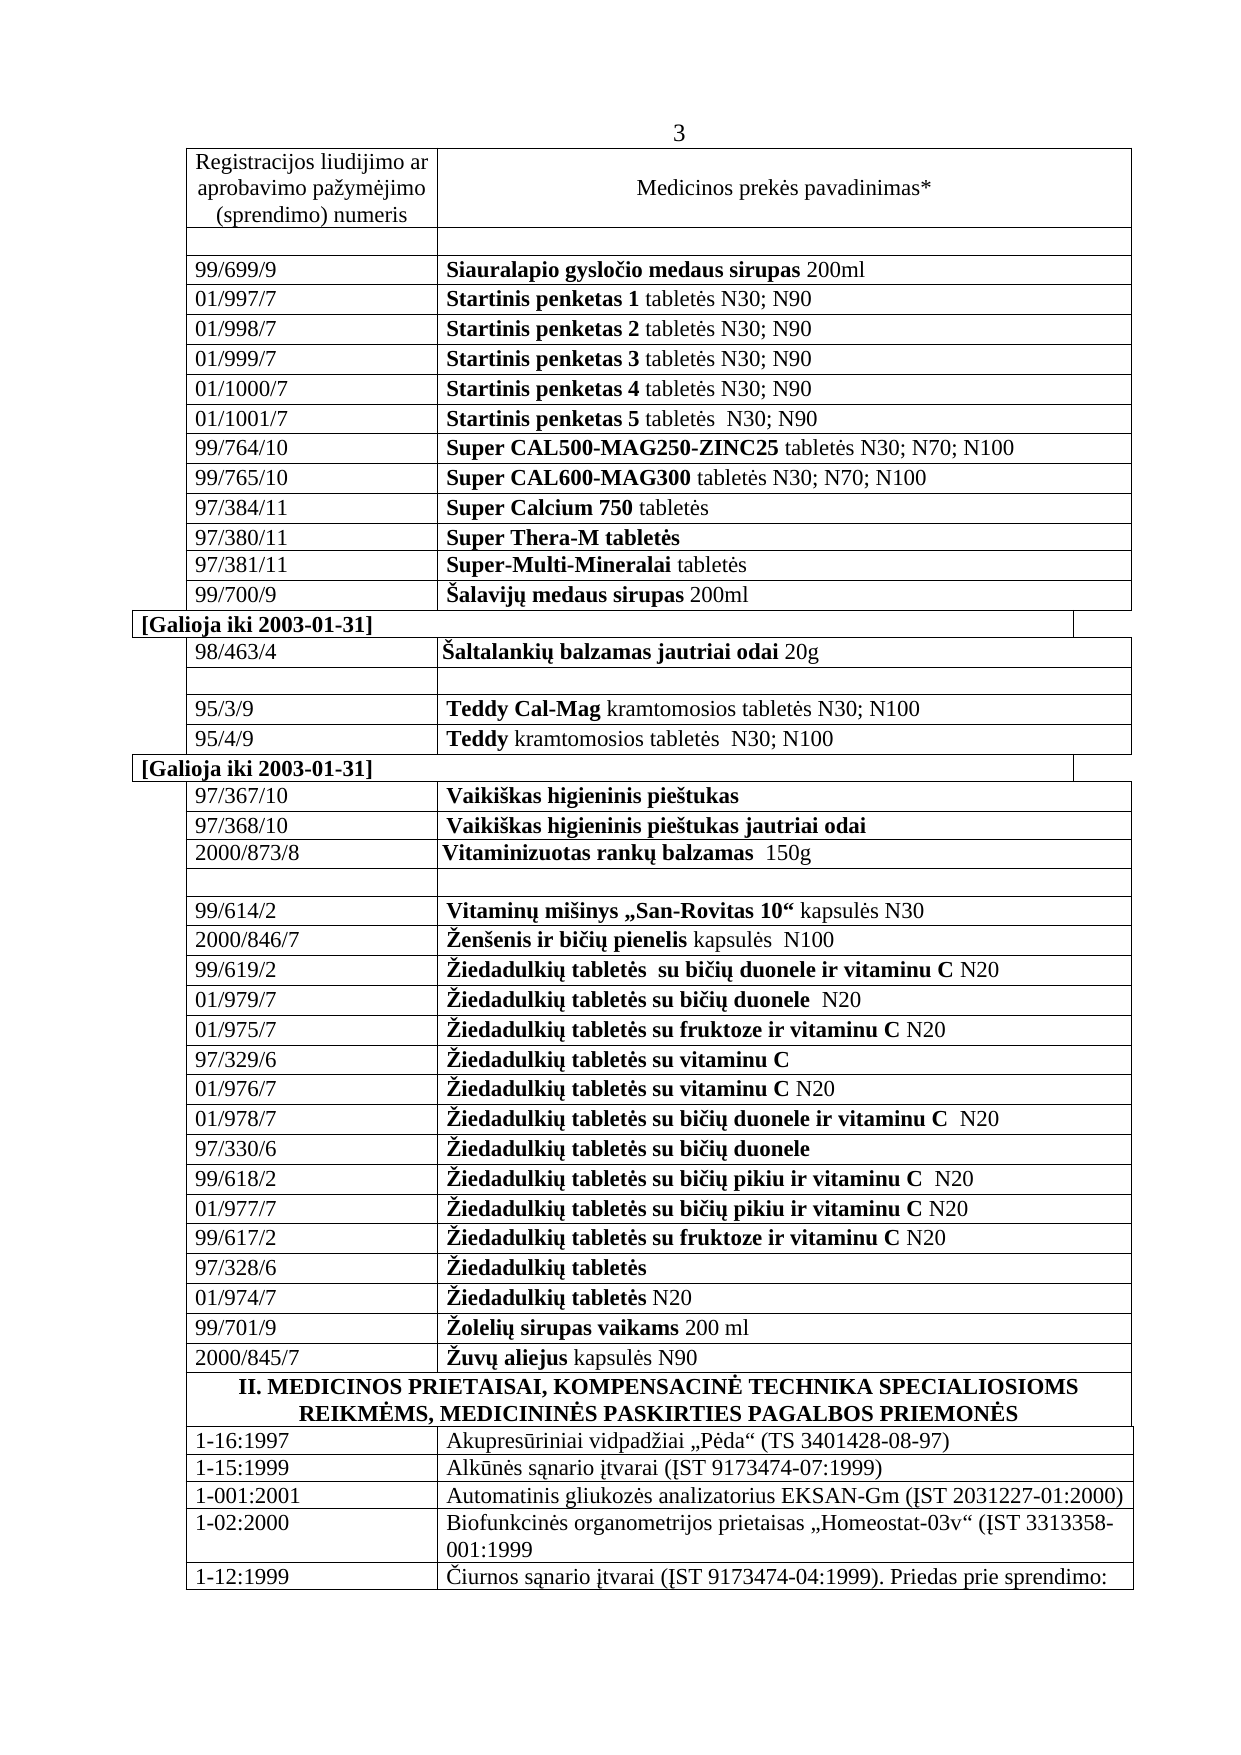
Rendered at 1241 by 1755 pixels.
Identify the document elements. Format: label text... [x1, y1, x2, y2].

table_cell 97/367/10 [187, 782, 437, 811]
table_cell [132, 1283, 186, 1313]
table_cell Žuvų aliejus kapsulės N90 [438, 1344, 1131, 1372]
table_cell Žiedadulkių tabletės su bičių duonele [438, 1135, 1131, 1164]
table_cell II. Medicinos prietaisai, kompensacinė technika specialiosioms reikmėms, medicininės paskirties pagalbos priemonės [187, 1373, 1131, 1426]
table_cell 01/975/7 [187, 1016, 437, 1044]
table_cell [132, 463, 186, 493]
table_cell [438, 228, 1131, 254]
table_cell [132, 811, 186, 838]
table_cell 99/619/2 [187, 956, 437, 985]
table_cell 01/997/7 [187, 285, 437, 314]
table_cell [132, 985, 186, 1015]
table_cell Žiedadulkių tabletės su fruktoze ir vitaminu C N20 [438, 1016, 1131, 1044]
table_cell 1-12:1999 [187, 1563, 437, 1589]
table_cell [132, 284, 186, 314]
table_cell [132, 1454, 186, 1481]
table_cell [132, 493, 186, 523]
table_cell 01/974/7 [187, 1284, 437, 1313]
table_cell Alkūnės sąnario įtvarai (ĮST 9173474-07:1999) [438, 1455, 1133, 1481]
table_cell [1074, 611, 1131, 637]
table_cell [132, 404, 186, 433]
table_cell [132, 1253, 186, 1283]
table_cell Teddy Cal-Mag kramtomosios tabletės N30; N100 [438, 695, 1131, 724]
table_cell 01/1001/7 [187, 405, 437, 433]
table_cell 01/977/7 [187, 1195, 437, 1223]
table_cell [132, 1194, 186, 1223]
table_cell [132, 1343, 186, 1372]
table_cell 99/764/10 [187, 434, 437, 463]
table_cell [132, 1074, 186, 1104]
table_cell [132, 868, 186, 896]
table_cell Žiedadulkių tabletės N20 [438, 1284, 1131, 1313]
table_cell Čiurnos sąnario įtvarai (ĮST 9173474-04:1999). Priedas prie sprendimo: [438, 1563, 1133, 1589]
table_cell Vaikiškas higieninis pieštukas jautriai odai [438, 812, 1131, 838]
table_cell [132, 839, 186, 868]
table_cell Super Thera-M tabletės [438, 524, 1131, 550]
table_cell [132, 344, 186, 374]
table_cell 99/699/9 [187, 256, 437, 284]
table_cell 97/384/11 [187, 494, 437, 523]
table_cell [132, 1104, 186, 1134]
table_cell 2000/873/8 [187, 840, 437, 868]
table_cell [187, 668, 437, 694]
table_cell [132, 1562, 186, 1589]
table_cell [132, 925, 186, 955]
table_cell [132, 782, 186, 811]
table_cell 97/368/10 [187, 812, 437, 838]
table_cell Automatinis gliukozės analizatorius EKSAN-Gm (ĮST 2031227-01:2000) [438, 1482, 1133, 1508]
table_cell [132, 667, 186, 694]
table_cell Žiedadulkių tabletės su vitaminu C [438, 1046, 1131, 1074]
table_header Registracijos liudijimo ar aprobavimo pažymėjimo (sprendimo) numeris [187, 149, 437, 227]
table_cell 1-001:2001 [187, 1482, 437, 1508]
table_cell [132, 1045, 186, 1074]
table_cell [Galioja iki 2003-01-31] [133, 755, 1073, 781]
table_cell [132, 1164, 186, 1193]
table_cell 01/976/7 [187, 1075, 437, 1104]
table_cell Super CAL600-MAG300 tabletės N30; N70; N100 [438, 464, 1131, 493]
table_cell 1-02:2000 [187, 1509, 437, 1562]
table_cell 01/979/7 [187, 986, 437, 1015]
table_cell 95/3/9 [187, 695, 437, 724]
table_cell 01/998/7 [187, 315, 437, 344]
table_cell 97/330/6 [187, 1135, 437, 1164]
table_cell [132, 1015, 186, 1044]
table_cell Startinis penketas 1 tabletės N30; N90 [438, 285, 1131, 314]
table_header Medicinos prekės pavadinimas* [438, 149, 1131, 227]
table_cell Vitaminizuotas rankų balzamas 150g [438, 840, 1131, 868]
table_cell 99/765/10 [187, 464, 437, 493]
table_cell 97/329/6 [187, 1046, 437, 1074]
table_cell Žiedadulkių tabletės su fruktoze ir vitaminu C N20 [438, 1224, 1131, 1253]
table_cell Super CAL500-MAG250-ZINC25 tabletės N30; N70; N100 [438, 434, 1131, 463]
table_cell [132, 1426, 186, 1453]
table_cell [132, 374, 186, 403]
table_cell [Galioja iki 2003-01-31] [133, 611, 1073, 637]
table_cell [132, 1313, 186, 1342]
table_cell Žiedadulkių tabletės su bičių pikiu ir vitaminu C N20 [438, 1165, 1131, 1193]
table_cell 01/978/7 [187, 1105, 437, 1134]
table_cell [132, 255, 186, 284]
table_cell Žiedadulkių tabletės su vitaminu C N20 [438, 1075, 1131, 1104]
table_cell 01/999/7 [187, 345, 437, 374]
table_cell Vitaminų mišinys „San-Rovitas 10“ kapsulės N30 [438, 897, 1131, 925]
table_cell Žiedadulkių tabletės su bičių pikiu ir vitaminu C N20 [438, 1195, 1131, 1223]
table_cell 2000/845/7 [187, 1344, 437, 1372]
table_cell Startinis penketas 3 tabletės N30; N90 [438, 345, 1131, 374]
table_cell Biofunkcinės organometrijos prietaisas „Homeostat-03v“ (ĮST 3313358-001:1999 [438, 1509, 1133, 1562]
table_cell Vaikiškas higieninis pieštukas [438, 782, 1131, 811]
table_cell 99/701/9 [187, 1314, 437, 1342]
table_cell Šaltalankių balzamas jautriai odai 20g [438, 638, 1131, 667]
table_cell [132, 523, 186, 550]
table_cell 1-15:1999 [187, 1455, 437, 1481]
table_cell [132, 314, 186, 344]
table_cell 99/614/2 [187, 897, 437, 925]
table_cell 99/618/2 [187, 1165, 437, 1193]
table_cell Super Calcium 750 tabletės [438, 494, 1131, 523]
table_cell Žiedadulkių tabletės su bičių duonele ir vitaminu C N20 [438, 1105, 1131, 1134]
table_cell [132, 1223, 186, 1253]
table_cell [132, 1508, 186, 1562]
table_cell [132, 1372, 186, 1426]
table_cell [1074, 755, 1131, 781]
table_cell Žiedadulkių tabletės [438, 1254, 1131, 1283]
table_cell 97/381/11 [187, 551, 437, 580]
table_cell Žolelių sirupas vaikams 200 ml [438, 1314, 1131, 1342]
table_cell 99/700/9 [187, 581, 437, 610]
table_cell 2000/846/7 [187, 926, 437, 955]
table_cell 95/4/9 [187, 725, 437, 754]
table_cell 99/617/2 [187, 1224, 437, 1253]
table_cell 98/463/4 [187, 638, 437, 667]
table_cell [132, 638, 186, 667]
table_cell [132, 724, 186, 754]
table_cell [132, 227, 186, 254]
table_cell [132, 1481, 186, 1508]
table_cell [132, 1134, 186, 1164]
table_cell Žiedadulkių tabletės su bičių duonele N20 [438, 986, 1131, 1015]
table_header [132, 148, 186, 227]
table_cell [187, 869, 437, 896]
table_cell [132, 694, 186, 724]
table_cell Akupresūriniai vidpadžiai „Pėda“ (TS 3401428-08-97) [438, 1427, 1133, 1453]
table_cell Siauralapio gysločio medaus sirupas 200ml [438, 256, 1131, 284]
table_cell [187, 228, 437, 254]
table_cell [132, 580, 186, 610]
table_cell [132, 433, 186, 463]
table_cell Startinis penketas 4 tabletės N30; N90 [438, 375, 1131, 403]
table_cell Startinis penketas 5 tabletės N30; N90 [438, 405, 1131, 433]
table_cell Ženšenis ir bičių pienelis kapsulės N100 [438, 926, 1131, 955]
table_cell 97/328/6 [187, 1254, 437, 1283]
table_cell Super-Multi-Mineralai tabletės [438, 551, 1131, 580]
table_cell 1-16:1997 [187, 1427, 437, 1453]
table_cell 97/380/11 [187, 524, 437, 550]
table_cell [438, 869, 1131, 896]
table_cell Šalavijų medaus sirupas 200ml [438, 581, 1131, 610]
table_cell 01/1000/7 [187, 375, 437, 403]
table_cell [132, 896, 186, 925]
table_cell Žiedadulkių tabletės su bičių duonele ir vitaminu C N20 [438, 956, 1131, 985]
table_cell [438, 668, 1131, 694]
table_cell Startinis penketas 2 tabletės N30; N90 [438, 315, 1131, 344]
table_cell [132, 955, 186, 985]
table_cell [132, 550, 186, 580]
table_cell Teddy kramtomosios tabletės N30; N100 [438, 725, 1131, 754]
